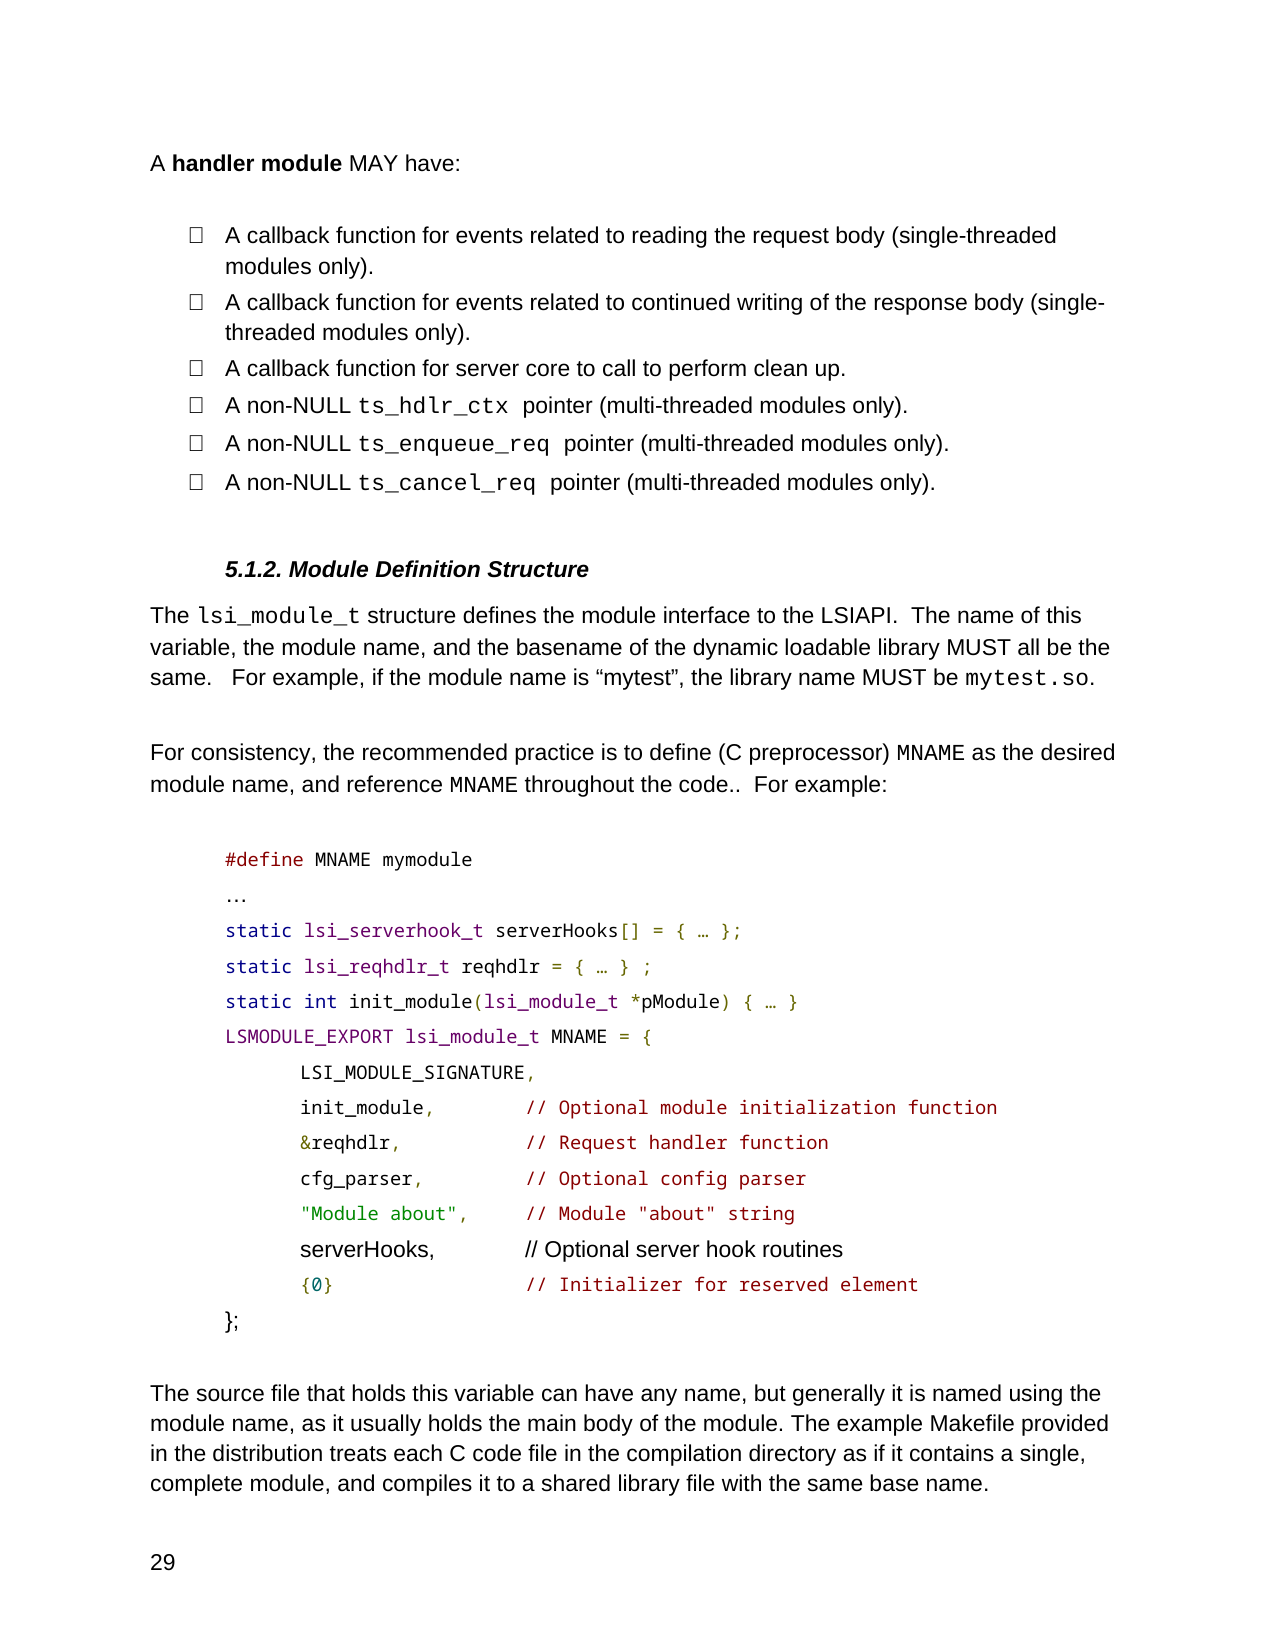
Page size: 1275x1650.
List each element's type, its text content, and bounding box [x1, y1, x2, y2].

text The source file that holds this variable can have any name, but generally it is named using the module name, as it usually holds the main body of the module. The example Makefile provided in the distribution treats each C code file in the compilation directory as if it contains a single, complete module, and compiles it to a shared library file with the same base name. [150, 1379, 1125, 1497]
list A non-NULL ts_enqueue_req pointer (multi-threaded modules only). [187, 430, 1125, 458]
list A callback function for events related to continued writing of the response body (single-threaded modules only). [187, 289, 1125, 346]
text }; [225, 1307, 1125, 1333]
text {0} // Initializer for reserved element [225, 1272, 1125, 1297]
list A callback function for server core to call to perform clean up. [187, 355, 1125, 382]
text … [225, 881, 1125, 908]
text For consistency, the recommended practice is to define (C preprocessor) MNAME as the desired module name, and reference MNAME throughout the code.. For example: [150, 739, 1125, 800]
text static lsi_reqhdlr_t reqhdlr = { … } ; [225, 953, 1125, 978]
text The lsi_module_t structure defines the module interface to the LSIAPI. The name of this variable, the module name, and the basename of the dynamic loadable library MUST all be the same. For example, if the module name is “mytest”, the library name MUST be mytest.so. [150, 602, 1125, 693]
text serverHooks, // Optional server hook routines [225, 1236, 1125, 1262]
text #define MNAME mymodule [225, 846, 1125, 872]
text A handler module MAY have: [150, 150, 1125, 176]
list A non-NULL ts_cancel_req pointer (multi-threaded modules only). [187, 469, 1125, 497]
text LSMODULE_EXPORT lsi_module_t MNAME = { [225, 1024, 1125, 1049]
text "Module about", // Module "about" string [225, 1200, 1125, 1226]
list A non-NULL ts_hdlr_ctx pointer (multi-threaded modules only). [187, 392, 1125, 420]
text cfg_parser, // Optional config parser [225, 1165, 1125, 1190]
text static lsi_serverhook_t serverHooks[] = { … }; [225, 918, 1125, 943]
text init_module, // Optional module initialization function [225, 1094, 1125, 1120]
list A callback function for events related to reading the request body (single-threaded modules only). [187, 222, 1125, 279]
subtitle 5.1.2. Module Definition Structure [150, 556, 1125, 583]
text &reqhdlr, // Request handler function [225, 1129, 1125, 1155]
text static int init_module(lsi_module_t *pModule) { … } [225, 988, 1125, 1014]
text LSI_MODULE_SIGNATURE, [225, 1059, 1125, 1084]
